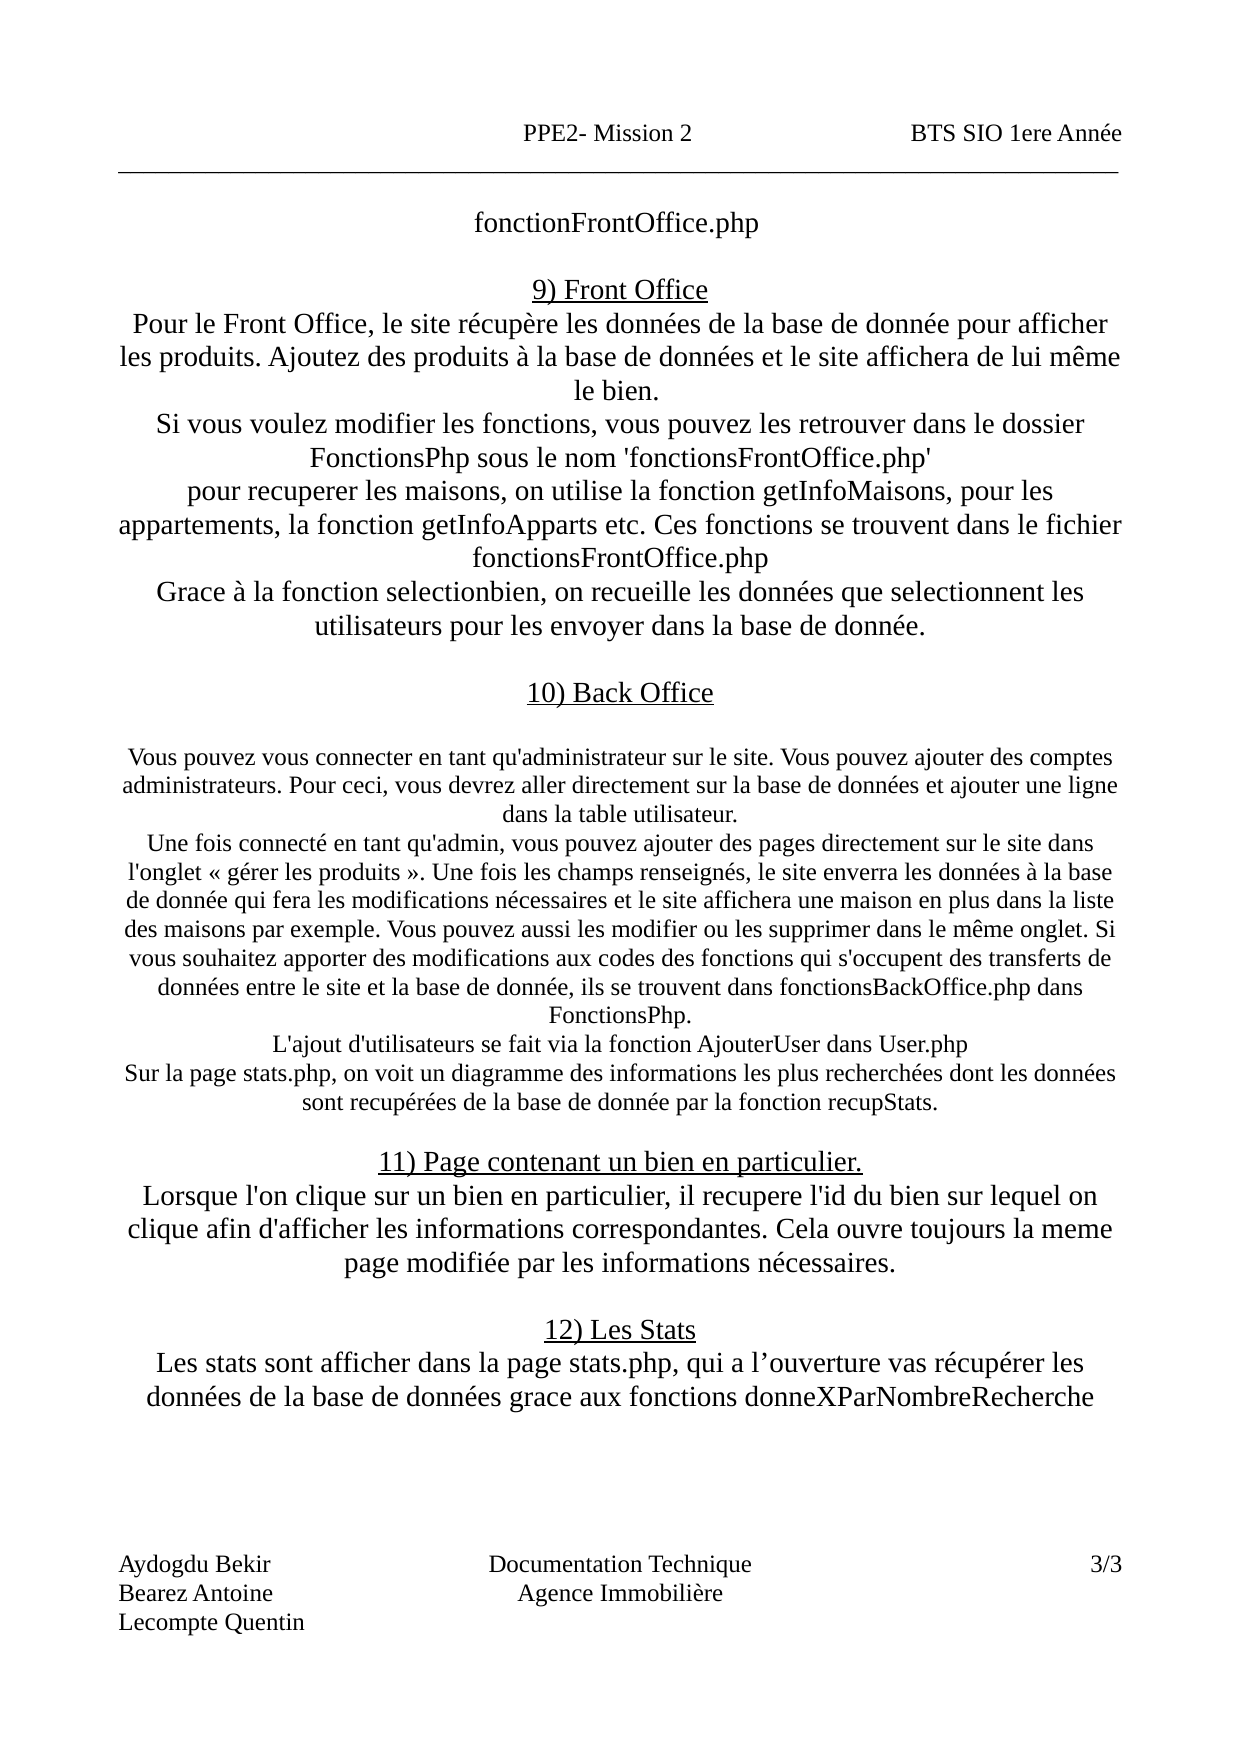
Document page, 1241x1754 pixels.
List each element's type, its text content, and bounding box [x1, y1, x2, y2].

text Pour le Front Office, le site récupère les données de la base de donnée pour afficher les produits. Ajoutez des produits à la base de données et le site affichera de lui même le bien. [118, 306, 1122, 406]
text Les stats sont afficher dans la page stats.php, qui a l’ouverture vas récupérer les données de la base de données grace aux fonctions donneXParNombreRecherche [118, 1346, 1122, 1413]
text Une fois connecté en tant qu'admin, vous pouvez ajouter des pages directement sur le site dans l'onglet « gérer les produits ». Une fois les champs renseignés, le site enverra les données à la base de donnée qui fera les modifications nécessaires et le site affichera une maison en plus dans la liste des maisons par exemple. Vous pouvez aussi les modifier ou les supprimer dans le même onglet. Si vous souhaitez apporter des modifications aux codes des fonctions qui s'occupent des transferts de données entre le site et la base de donnée, ils se trouvent dans fonctionsBackOffice.php dans FonctionsPhp. [118, 828, 1122, 1029]
text Lorsque l'on clique sur un bien en particulier, il recupere l'id du bien sur lequel on clique afin d'afficher les informations correspondantes. Cela ouvre toujours la meme page modifiée par les informations nécessaires. [118, 1178, 1122, 1278]
text fonctionFrontOffice.php [118, 205, 1122, 239]
text pour recuperer les maisons, on utilise la fonction getInfoMaisons, pour les appartements, la fonction getInfoApparts etc. Ces fonctions se trouvent dans le fichier fonctionsFrontOffice.php [118, 473, 1122, 574]
text Vous pouvez vous connecter en tant qu'administrateur sur le site. Vous pouvez ajouter des comptes administrateurs. Pour ceci, vous devrez aller directement sur la base de données et ajouter une ligne dans la table utilisateur. [118, 742, 1122, 828]
text Sur la page stats.php, on voit un diagramme des informations les plus recherchées dont les données sont recupérées de la base de donnée par la fonction recupStats. [118, 1058, 1122, 1116]
text L'ajout d'utilisateurs se fait via la fonction AjouterUser dans User.php [118, 1029, 1122, 1058]
text 9) Front Office [118, 272, 1122, 306]
text Grace à la fonction selectionbien, on recueille les données que selectionnent les utilisateurs pour les envoyer dans la base de donnée. [118, 574, 1122, 641]
text 11) Page contenant un bien en particulier. [118, 1144, 1122, 1178]
text 12) Les Stats [118, 1312, 1122, 1346]
text 10) Back Office [118, 675, 1122, 708]
text Si vous voulez modifier les fonctions, vous pouvez les retrouver dans le dossier FonctionsPhp sous le nom 'fonctionsFrontOffice.php' [118, 406, 1122, 473]
